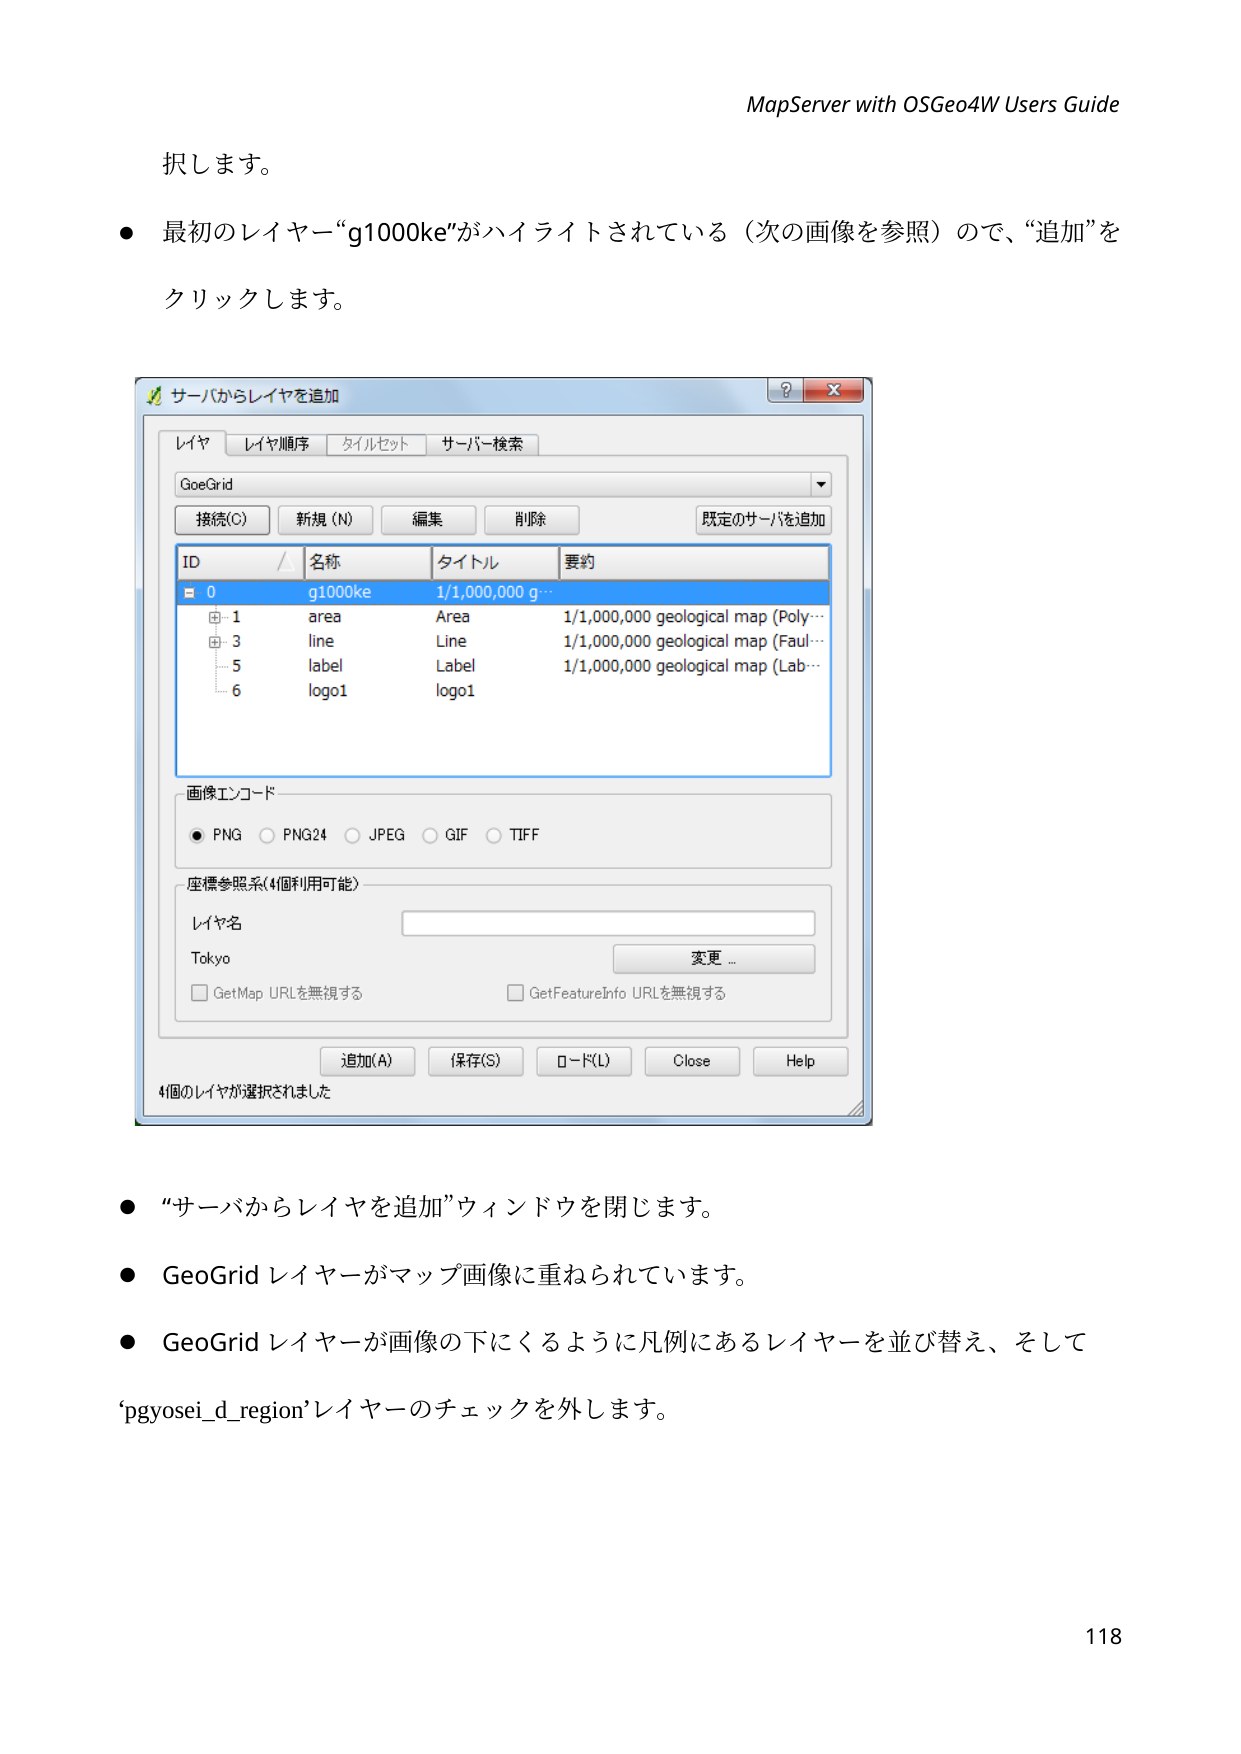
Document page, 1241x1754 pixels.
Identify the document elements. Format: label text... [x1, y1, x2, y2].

picture [134, 377, 873, 1126]
list “サーバからレイヤを追加”ウィンドウを閉じます。 [118, 1172, 1122, 1240]
text ‘pgyosei_d_region’レイヤーのチェックを外します。 [118, 1374, 1122, 1442]
list GeoGridレイヤーがマップ画像に重ねられています。 [118, 1240, 1122, 1307]
list GeoGridレイヤーが画像の下にくるように凡例にあるレイヤーを並び替え、そして [118, 1307, 1122, 1374]
list 最初のレイヤー“g1000ke”がハイライトされている（次の画像を参照）ので、“追加”をクリックします。 [118, 197, 1122, 331]
list 択します。 [118, 129, 1122, 197]
